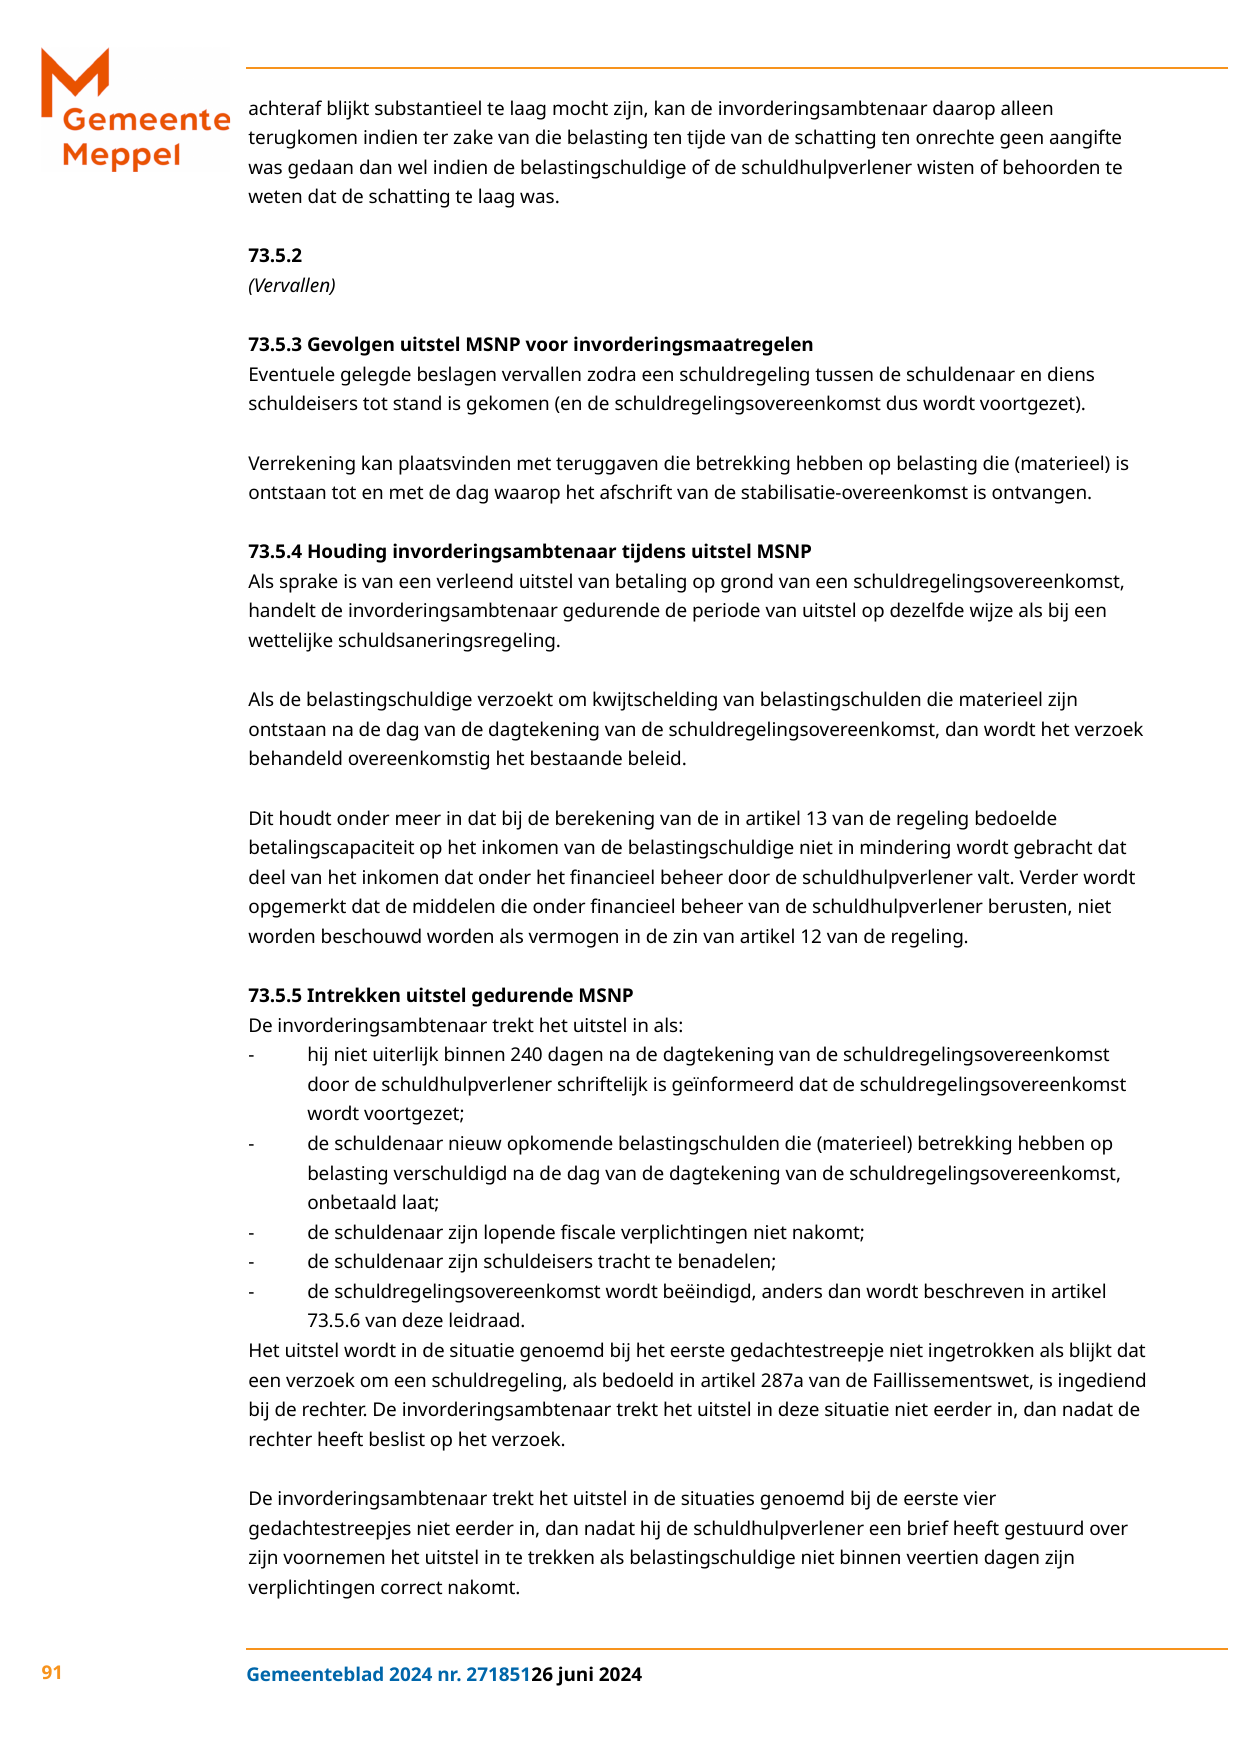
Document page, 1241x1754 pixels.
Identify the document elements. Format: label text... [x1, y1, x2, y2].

text Als sprake is van een verleend uitstel van betaling op grond van een schuldregelingsovereenkomst, handelt de invorderingsambtenaar gedurende de periode van uitstel op dezelfde wijze als bij een wettelijke schuldsaneringsregeling. [248, 568, 1152, 653]
list hij niet uiterlijk binnen 240 dagen na de dagtekening van de schuldregelingsovereenkomst door de schuldhulpverlener schriftelijk is geïnformeerd dat de schuldregelingsovereenkomst wordt voortgezet; [248, 1041, 1152, 1126]
text De invorderingsambtenaar trekt het uitstel in de situaties genoemd bij de eerste vier gedachtestreepjes niet eerder in, dan nadat hij de schuldhulpverlener een brief heeft gestuurd over zijn voornemen het uitstel in te trekken als belastingschuldige niet binnen veertien dagen zijn verplichtingen correct nakomt. [248, 1485, 1152, 1600]
list de schuldenaar zijn lopende fiscale verplichtingen niet nakomt; [248, 1219, 1152, 1245]
list de schuldenaar zijn schuldeisers tracht te benadelen; [248, 1248, 1152, 1274]
list de schuldregelingsovereenkomst wordt beëindigd, anders dan wordt beschreven in artikel 73.5.6 van deze leidraad. [248, 1278, 1152, 1333]
text De invorderingsambtenaar trekt het uitstel in als: [248, 1012, 1152, 1038]
text Dit houdt onder meer in dat bij de berekening van de in artikel 13 van de regeling bedoelde betalingscapaciteit op het inkomen van de belastingschuldige niet in mindering wordt gebracht dat deel van het inkomen dat onder het financieel beheer door de schuldhulpverlener valt. Verder wordt opgemerkt dat de middelen die onder financieel beheer van de schuldhulpverlener berusten, niet worden beschouwd worden als vermogen in de zin van artikel 12 van de regeling. [248, 805, 1152, 949]
text (Vervallen) [248, 272, 1152, 298]
text Als de belastingschuldige verzoekt om kwijtschelding van belastingschulden die materieel zijn ontstaan na de dag van de dagtekening van de schuldregelingsovereenkomst, dan wordt het verzoek behandeld overeenkomstig het bestaande beleid. [248, 686, 1152, 771]
text 73.5.5 Intrekken uitstel gedurende MSNP [248, 982, 1152, 1008]
list de schuldenaar nieuw opkomende belastingschulden die (materieel) betrekking hebben op belasting verschuldigd na de dag van de dagtekening van de schuldregelingsovereenkomst, onbetaald laat; [248, 1130, 1152, 1215]
text Het uitstel wordt in de situatie genoemd bij het eerste gedachtestreepje niet ingetrokken als blijkt dat een verzoek om een schuldregeling, als bedoeld in artikel 287a van de Faillissementswet, is ingediend bij de rechter. De invorderingsambtenaar trekt het uitstel in deze situatie niet eerder in, dan nadat de rechter heeft beslist op het verzoek. [248, 1337, 1152, 1452]
text 73.5.3 Gevolgen uitstel MSNP voor invorderingsmaatregelen [248, 331, 1152, 357]
text Verrekening kan plaatsvinden met teruggaven die betrekking hebben op belasting die (materieel) is ontstaan tot en met de dag waarop het afschrift van de stabilisatie-overeenkomst is ontvangen. [248, 450, 1152, 505]
text Eventuele gelegde beslagen vervallen zodra een schuldregeling tussen de schuldenaar en diens schuldeisers tot stand is gekomen (en de schuldregelingsovereenkomst dus wordt voortgezet). [248, 361, 1152, 416]
text 73.5.2 [248, 243, 1152, 268]
picture [41, 47, 231, 172]
text 73.5.4 Houding invorderingsambtenaar tijdens uitstel MSNP [248, 538, 1152, 564]
text achteraf blijkt substantieel te laag mocht zijn, kan de invorderingsambtenaar daarop alleen terugkomen indien ter zake van die belasting ten tijde van de schatting ten onrechte geen aangifte was gedaan dan wel indien de belastingschuldige of de schuldhulpverlener wisten of behoorden te weten dat de schatting te laag was. [248, 95, 1152, 209]
